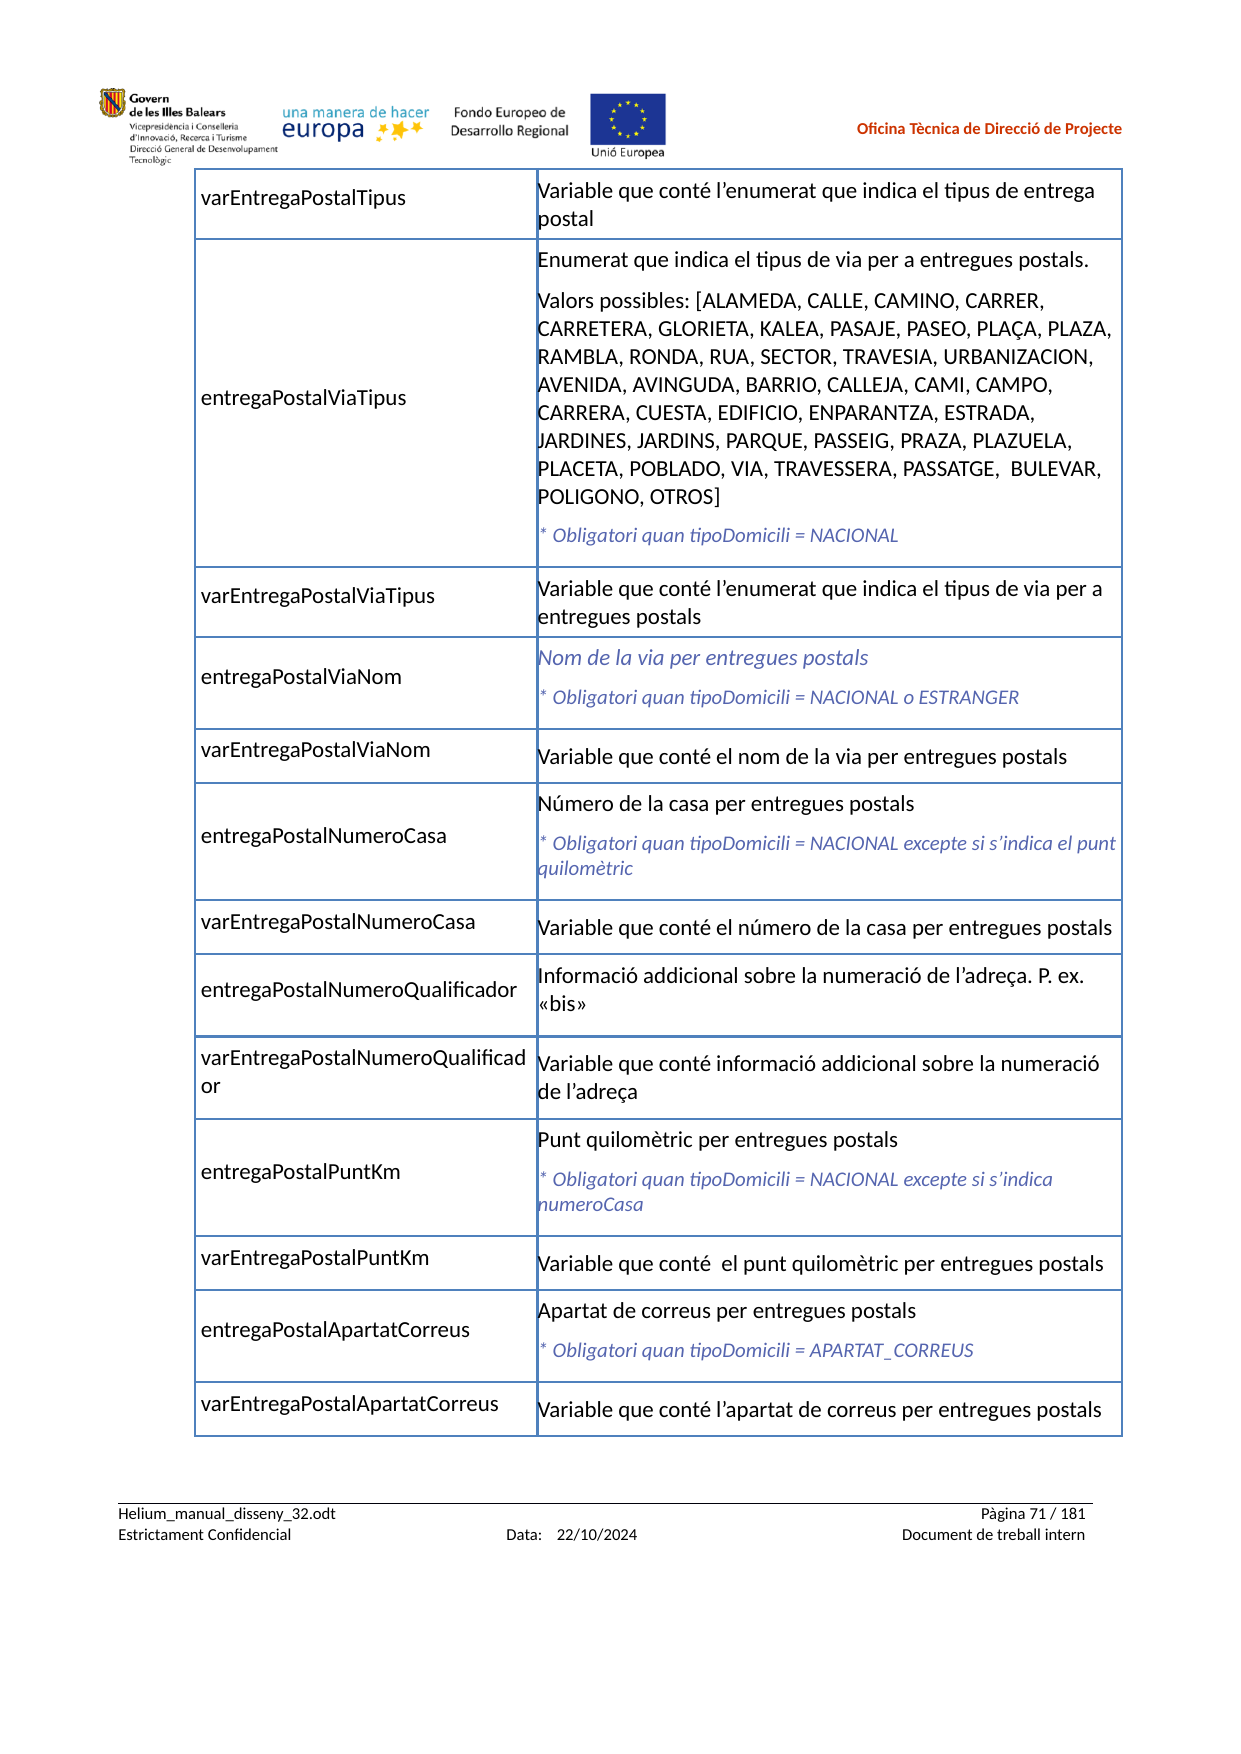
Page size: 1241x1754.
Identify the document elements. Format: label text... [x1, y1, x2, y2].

table_cell Variable que conté el nom de la via per entregues postals [539, 730, 1121, 782]
table_cell varEntregaPostalApartatCorreus [196, 1383, 536, 1435]
table_cell Punt quilomètric per entregues postals * Obligatori quan tipoDomicili = NACIONAL excepte si s’indica numeroCasa [539, 1120, 1121, 1235]
table_cell Variable que conté l’apartat de correus per entregues postals [539, 1383, 1121, 1435]
table_cell entregaPostalViaNom [196, 638, 536, 728]
table_cell Variable que conté el número de la casa per entregues postals [539, 901, 1121, 953]
table_cell varEntregaPostalNumeroQualificador [196, 1038, 536, 1117]
table_cell Enumerat que indica el tipus de via per a entregues postals. Valors possibles: [ALAMEDA, CALLE, CAMINO, CARRER, CARRETERA, GLORIETA, KALEA, PASAJE, PASEO, PLAÇA, PLAZA, RAMBLA, RONDA, RUA, SECTOR, TRAVESIA, URBANIZACION, AVENIDA, AVINGUDA, BARRIO, CALLEJA, CAMI, CAMPO, CARRERA, CUESTA, EDIFICIO, ENPARANTZA, ESTRADA, JARDINES, JARDINS, PARQUE, PASSEIG, PRAZA, PLAZUELA, PLACETA, POBLADO, VIA, TRAVESSERA, PASSATGE, BULEVAR, POLIGONO, OTROS] * Obligatori quan tipoDomicili = NACIONAL [539, 240, 1121, 566]
table_cell entregaPostalPuntKm [196, 1120, 536, 1235]
table_cell varEntregaPostalTipus [196, 170, 536, 237]
table_cell Variable que conté l’enumerat que indica el tipus de entrega postal [539, 170, 1121, 237]
table_cell Nom de la via per entregues postals * Obligatori quan tipoDomicili = NACIONAL o ESTRANGER [539, 638, 1121, 728]
table_cell entregaPostalNumeroCasa [196, 784, 536, 899]
table_cell varEntregaPostalViaNom [196, 730, 536, 782]
table_cell entregaPostalNumeroQualificador [196, 955, 536, 1035]
table_cell Variable que conté l’enumerat que indica el tipus de via per a entregues postals [539, 568, 1121, 636]
table_cell varEntregaPostalNumeroCasa [196, 901, 536, 953]
table_cell entregaPostalApartatCorreus [196, 1291, 536, 1381]
table_cell Variable que conté informació addicional sobre la numeració de l’adreça [539, 1038, 1121, 1117]
table_cell Informació addicional sobre la numeració de l’adreça. P. ex. «bis» [539, 955, 1121, 1035]
table_cell Número de la casa per entregues postals * Obligatori quan tipoDomicili = NACIONAL excepte si s’indica el punt quilomètric [539, 784, 1121, 899]
table_cell Variable que conté el punt quilomètric per entregues postals [539, 1237, 1121, 1289]
table_cell entregaPostalViaTipus [196, 240, 536, 566]
table_cell Apartat de correus per entregues postals * Obligatori quan tipoDomicili = APARTAT_CORREUS [539, 1291, 1121, 1381]
picture [99, 87, 668, 166]
table_cell varEntregaPostalViaTipus [196, 568, 536, 636]
table_cell varEntregaPostalPuntKm [196, 1237, 536, 1289]
